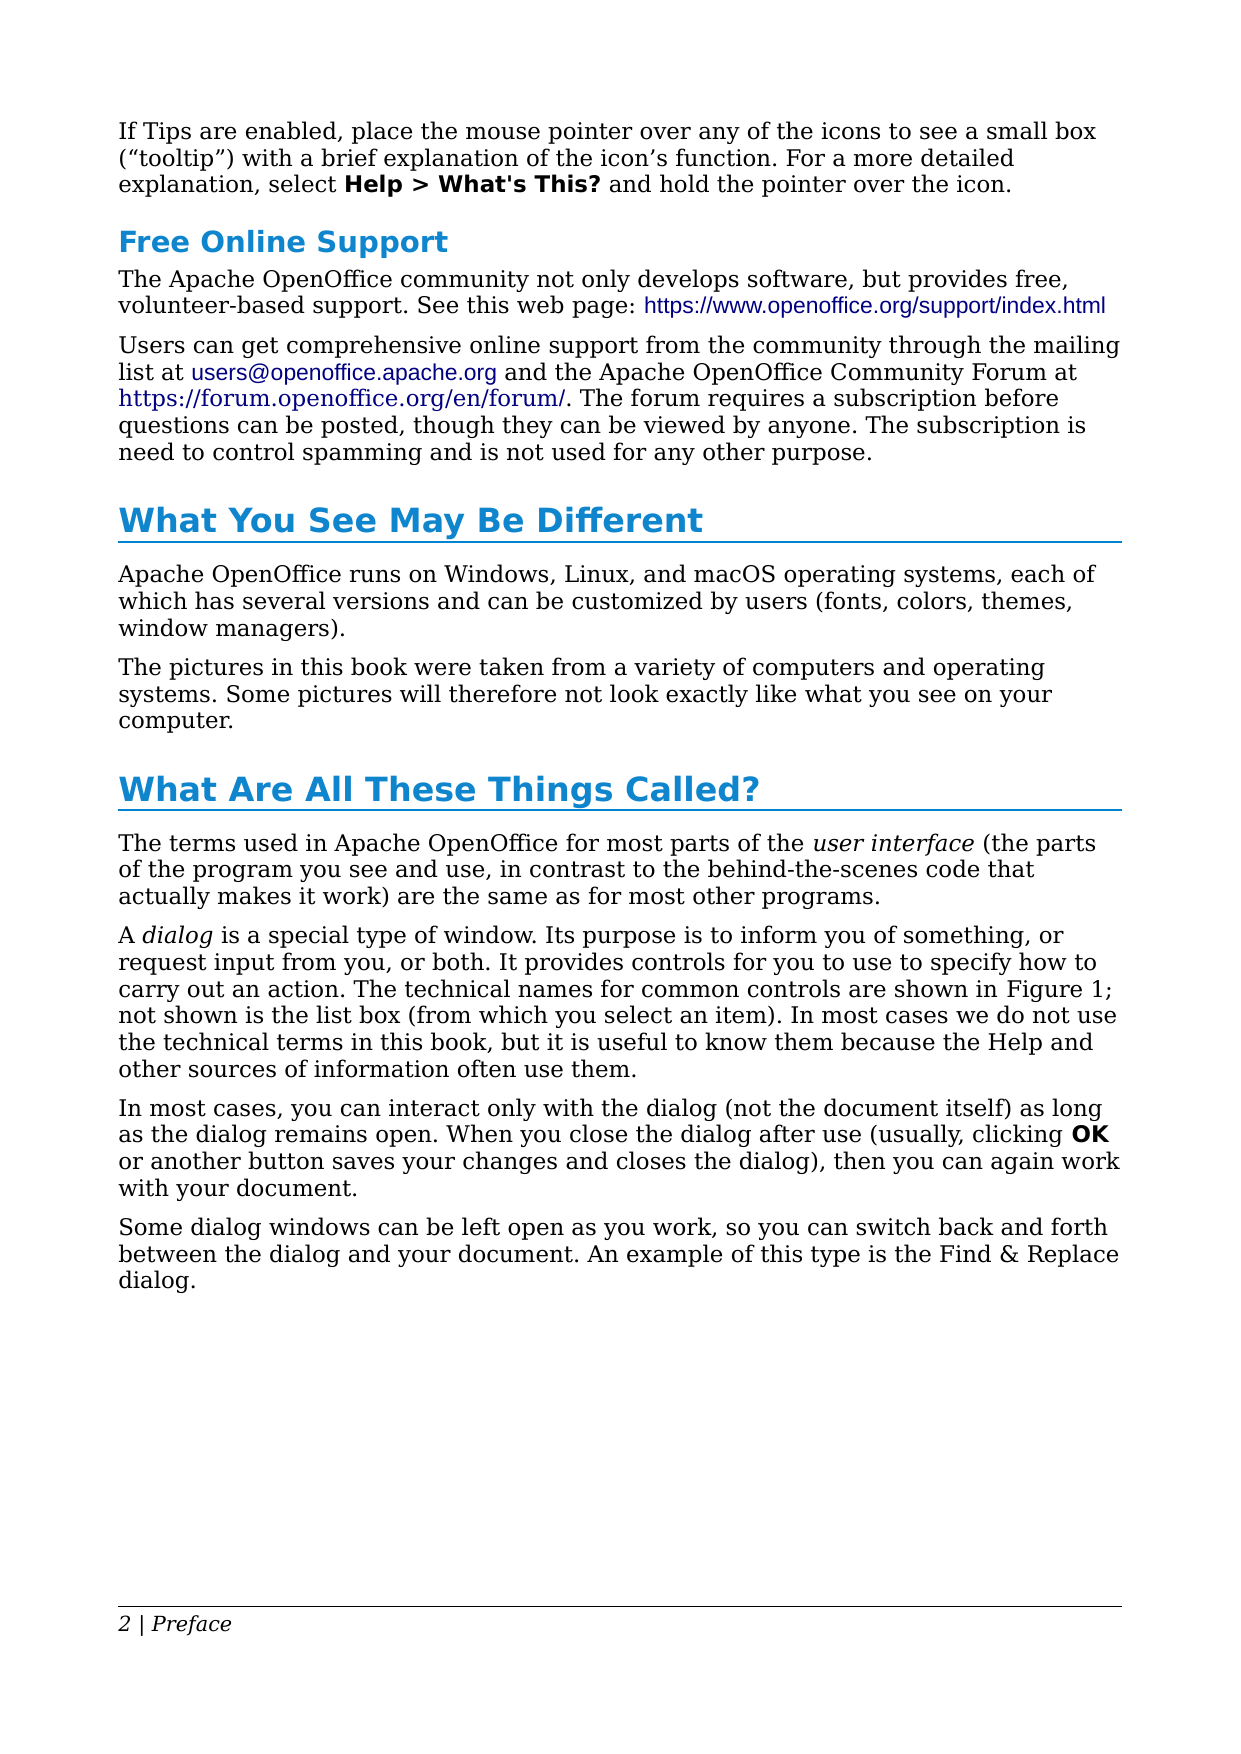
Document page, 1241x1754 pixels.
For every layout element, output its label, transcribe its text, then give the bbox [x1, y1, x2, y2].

text Some dialog windows can be left open as you work, so you can switch back and forth between the dialog and your document. An example of this type is the Find & Replace dialog. [118, 1214, 1122, 1294]
text The pictures in this book were taken from a variety of computers and operating systems. Some pictures will therefore not look exactly like what you see on your computer. [118, 654, 1122, 734]
text In most cases, you can interact only with the dialog (not the document itself) as long as the dialog remains open. When you close the dialog after use (usually, clicking OK or another button saves your changes and closes the dialog), then you can again work with your document. [118, 1095, 1122, 1202]
text Users can get comprehensive online support from the community through the mailing list at users@openoffice.apache.org and the Apache OpenOffice Community Forum at https://forum.openoffice.org/en/forum/. The forum requires a subscription before questions can be posted, though they can be viewed by anyone. The subscription is need to control spamming and is not used for any other purpose. [118, 332, 1122, 466]
subtitle What Are All These Things Called? [118, 770, 1122, 809]
text The Apache OpenOffice community not only develops software, but provides free, volunteer-based support. See this web page: https://www.openoffice.org/support/index.html [118, 266, 1122, 319]
text A dialog is a special type of window. Its purpose is to inform you of something, or request input from you, or both. It provides controls for you to use to specify how to carry out an action. The technical names for common controls are shown in Figure 1; not shown is the list box (from which you select an item). In most cases we do not use the technical terms in this book, but it is useful to know them because the Help and other sources of information often use them. [118, 922, 1122, 1082]
text The terms used in Apache OpenOffice for most parts of the user interface (the parts of the program you see and use, in contrast to the behind-the-scenes code that actually makes it work) are the same as for most other programs. [118, 830, 1122, 910]
text Apache OpenOffice runs on Windows, Linux, and macOS operating systems, each of which has several versions and can be customized by users (fonts, colors, themes, window managers). [118, 562, 1122, 642]
subtitle What You See May Be Different [118, 502, 1122, 541]
text If Tips are enabled, place the mouse pointer over any of the icons to see a small box (“tooltip”) with a brief explanation of the icon’s function. For a more detailed explanation, select Help > What's This? and hold the pointer over the icon. [118, 118, 1122, 198]
subtitle Free Online Support [118, 225, 1122, 259]
